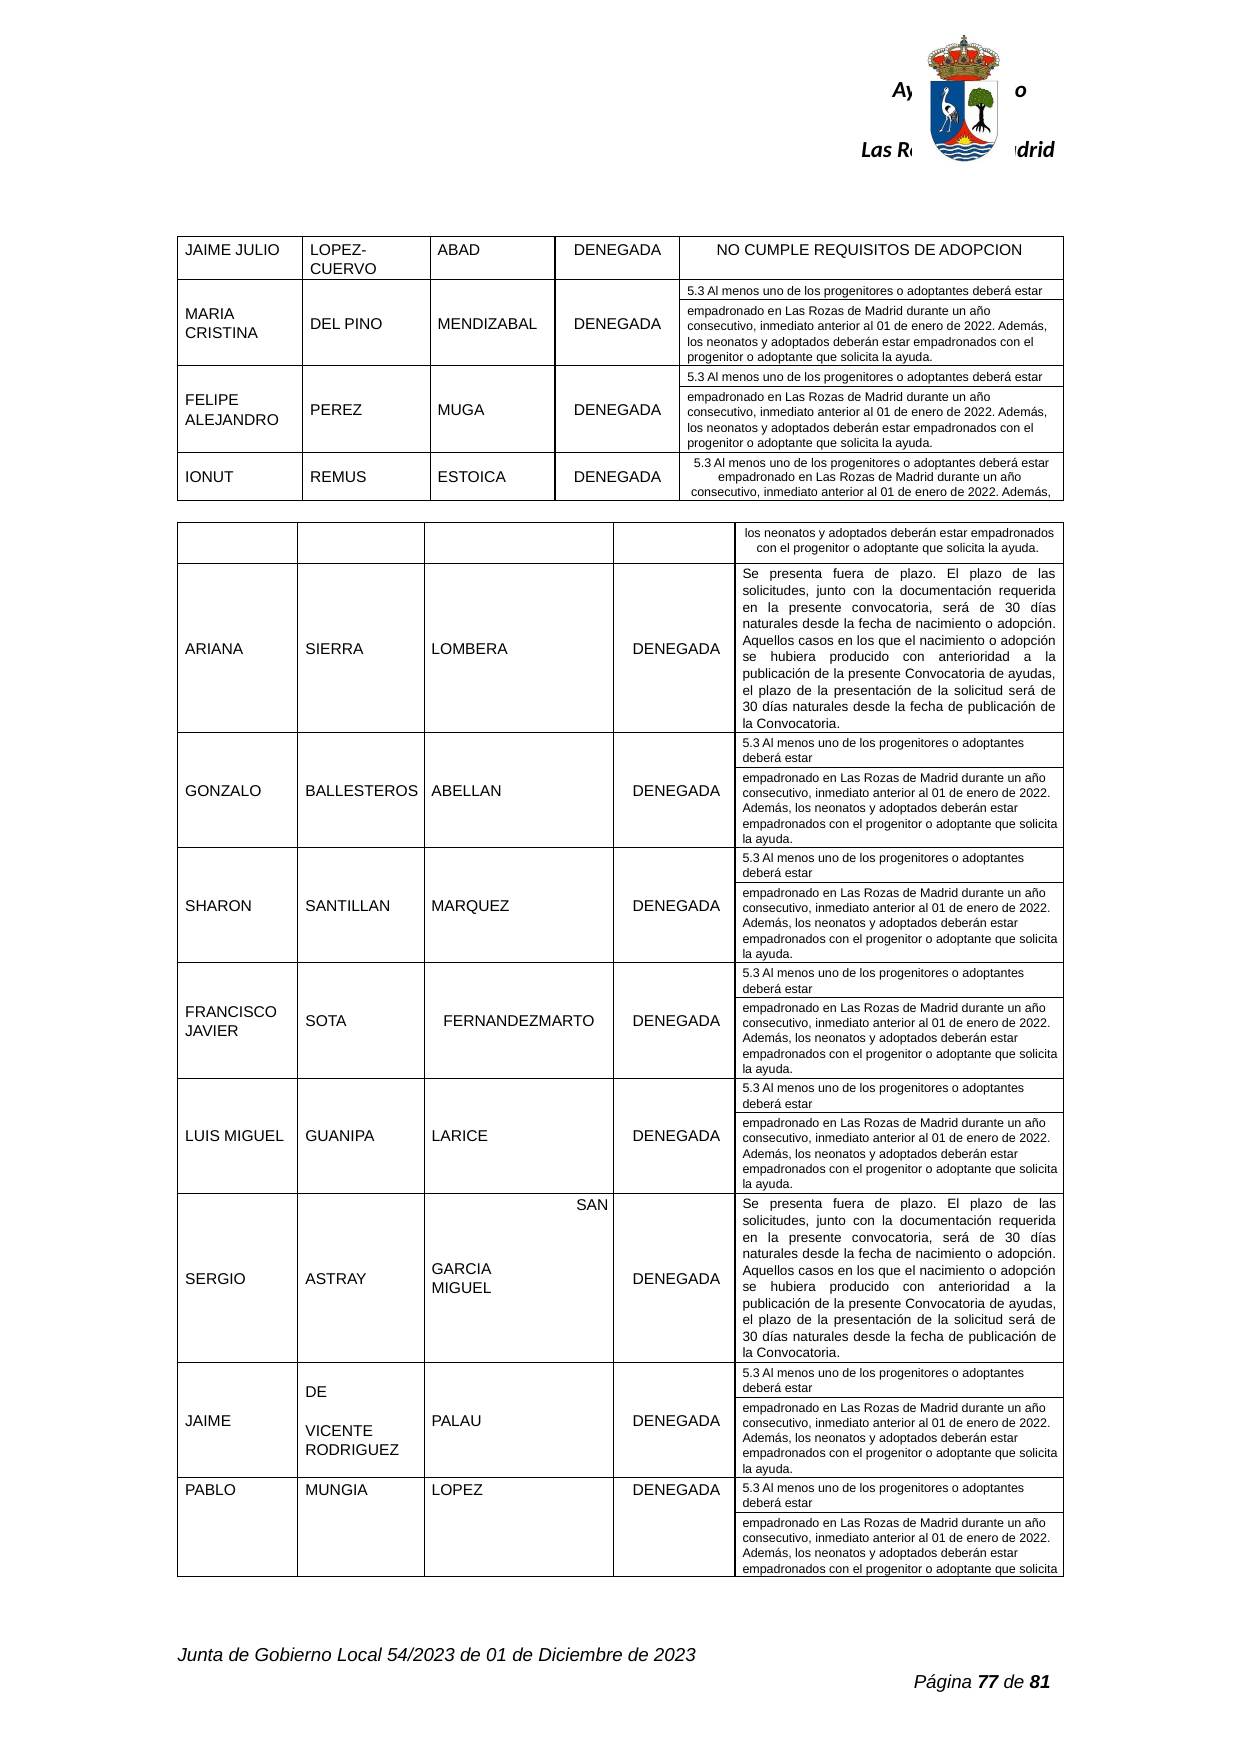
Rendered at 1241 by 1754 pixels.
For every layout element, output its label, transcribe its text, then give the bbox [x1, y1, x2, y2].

table_cell LUIS MIGUEL [178, 1079, 297, 1192]
table_cell empadronado en Las Rozas de Madrid durante un año consecutivo, inmediato anterior al 01 de enero de 2022. Además, los neonatos y adoptados deberán estar empadronados con el progenitor o adoptante que solicita la ayuda. [736, 883, 1063, 962]
table_cell empadronado en Las Rozas de Madrid durante un año consecutivo, inmediato anterior al 01 de enero de 2022. Además, los neonatos y adoptados deberán estar empadronados con el progenitor o adoptante que solicita la ayuda. [680, 387, 1063, 452]
table_cell DENEGADA [556, 366, 679, 452]
table_cell JAIME JULIO [178, 237, 302, 279]
table_cell 5.3 Al menos uno de los progenitores o adoptantes deberá estar [736, 848, 1063, 882]
table_cell PEREZ [303, 366, 430, 452]
table_cell SIERRA [298, 564, 424, 732]
table_cell 5.3 Al menos uno de los progenitores o adoptantes deberá estar [736, 1478, 1063, 1512]
table_cell BALLESTEROS [298, 733, 424, 847]
table_cell MENDIZABAL [431, 280, 554, 365]
table_cell DENEGADA [556, 237, 679, 279]
table_cell 5.3 Al menos uno de los progenitores o adoptantes deberá estar [680, 280, 1063, 299]
table_cell DENEGADA [556, 453, 679, 500]
table_cell GARCIA MIGUEL [425, 1194, 576, 1362]
table_cell DENEGADA [614, 1363, 734, 1477]
table_cell 5.3 Al menos uno de los progenitores o adoptantes deberá estar [736, 1079, 1063, 1112]
table_cell ESTOICA [431, 453, 554, 500]
table_cell DENEGADA [614, 1079, 734, 1192]
table_cell MARQUEZ [425, 848, 613, 962]
table_cell IONUT [178, 453, 302, 500]
table_cell MARIA CRISTINA [178, 280, 302, 365]
table_header los neonatos y adoptados deberán estar empadronados con el progenitor o adoptante que solicita la ayuda. [736, 523, 1063, 563]
table_cell MUGA [431, 366, 554, 452]
table_cell FELIPE ALEJANDRO [178, 366, 302, 452]
table_cell GUANIPA [298, 1079, 424, 1192]
table_cell DE VICENTE RODRIGUEZ [298, 1363, 424, 1477]
table_cell FRANCISCO JAVIER [178, 963, 297, 1077]
table_cell 5.3 Al menos uno de los progenitores o adoptantes deberá estar [736, 1363, 1063, 1397]
table_cell [576, 963, 613, 1077]
table_cell empadronado en Las Rozas de Madrid durante un año consecutivo, inmediato anterior al 01 de enero de 2022. Además, los neonatos y adoptados deberán estar empadronados con el progenitor o adoptante que solicita la ayuda. [736, 1398, 1063, 1477]
table_cell ARIANA [178, 564, 297, 732]
table_cell LOPEZ- CUERVO [303, 237, 430, 279]
table_cell DEL PINO [303, 280, 430, 365]
table_cell DENEGADA [614, 848, 734, 962]
table_cell DENEGADA [614, 733, 734, 847]
table_cell ABELLAN [425, 733, 613, 847]
table_cell DENEGADA [556, 280, 679, 365]
table_cell GONZALO [178, 733, 297, 847]
table_cell JAIME [178, 1363, 297, 1477]
table_cell SOTA [298, 963, 424, 1077]
table_cell SERGIO [178, 1194, 297, 1362]
table_cell SANTILLAN [298, 848, 424, 962]
table_cell PALAU [425, 1363, 576, 1477]
table_cell empadronado en Las Rozas de Madrid durante un año consecutivo, inmediato anterior al 01 de enero de 2022. Además, los neonatos y adoptados deberán estar empadronados con el progenitor o adoptante que solicita la ayuda. [736, 998, 1063, 1077]
table_cell REMUS [303, 453, 430, 500]
table_cell MUNGIA [298, 1478, 424, 1576]
table_cell LOMBERA [425, 564, 613, 732]
table_cell empadronado en Las Rozas de Madrid durante un año consecutivo, inmediato anterior al 01 de enero de 2022. Además, los neonatos y adoptados deberán estar empadronados con el progenitor o adoptante que solicita la ayuda. [680, 300, 1063, 365]
table_cell 5.3 Al menos uno de los progenitores o adoptantes deberá estar [680, 366, 1063, 386]
table_cell Se presenta fuera de plazo. El plazo de las solicitudes, junto con la documentación requerida en la presente convocatoria, será de 30 días naturales desde la fecha de nacimiento o adopción. Aquellos casos en los que el nacimiento o adopción se hubiera producido con anterioridad a la publicación de la presente Convocatoria de ayudas, el plazo de la presentación de la solicitud será de 30 días naturales desde la fecha de publicación de la Convocatoria. [736, 1194, 1063, 1362]
table_cell 5.3 Al menos uno de los progenitores o adoptantes deberá estar empadronado en Las Rozas de Madrid durante un año consecutivo, inmediato anterior al 01 de enero de 2022. Además, [680, 453, 1063, 500]
table_cell DENEGADA [614, 1194, 734, 1362]
table_cell [576, 1478, 613, 1576]
table_cell 5.3 Al menos uno de los progenitores o adoptantes deberá estar [736, 963, 1063, 997]
table_cell ABAD [431, 237, 554, 279]
table_cell DENEGADA [614, 1478, 734, 1576]
table_cell [576, 1363, 613, 1477]
table_header [298, 523, 424, 563]
table_cell empadronado en Las Rozas de Madrid durante un año consecutivo, inmediato anterior al 01 de enero de 2022. Además, los neonatos y adoptados deberán estar empadronados con el progenitor o adoptante que solicita la ayuda. [736, 1113, 1063, 1192]
table_cell NO CUMPLE REQUISITOS DE ADOPCION [680, 237, 1063, 279]
table_cell SAN [576, 1194, 613, 1362]
table_cell ASTRAY [298, 1194, 424, 1362]
table_cell 5.3 Al menos uno de los progenitores o adoptantes deberá estar [736, 733, 1063, 767]
table_cell DENEGADA [614, 564, 734, 732]
table_cell FERNANDEZMARTO [425, 963, 576, 1077]
table_cell SHARON [178, 848, 297, 962]
table_cell empadronado en Las Rozas de Madrid durante un año consecutivo, inmediato anterior al 01 de enero de 2022. Además, los neonatos y adoptados deberán estar empadronados con el progenitor o adoptante que solicita la ayuda. [736, 768, 1063, 847]
table_cell DENEGADA [614, 963, 734, 1077]
table_cell PABLO [178, 1478, 297, 1576]
table_cell [576, 1079, 613, 1192]
table_header [614, 523, 734, 563]
table_header [425, 523, 613, 563]
table_cell empadronado en Las Rozas de Madrid durante un año consecutivo, inmediato anterior al 01 de enero de 2022. Además, los neonatos y adoptados deberán estar empadronados con el progenitor o adoptante que solicita [736, 1513, 1063, 1576]
table_header [178, 523, 297, 563]
table_cell LOPEZ [425, 1478, 576, 1576]
table_cell Se presenta fuera de plazo. El plazo de las solicitudes, junto con la documentación requerida en la presente convocatoria, será de 30 días naturales desde la fecha de nacimiento o adopción. Aquellos casos en los que el nacimiento o adopción se hubiera producido con anterioridad a la publicación de la presente Convocatoria de ayudas, el plazo de la presentación de la solicitud será de 30 días naturales desde la fecha de publicación de la Convocatoria. [736, 564, 1063, 732]
table_cell LARICE [425, 1079, 576, 1192]
